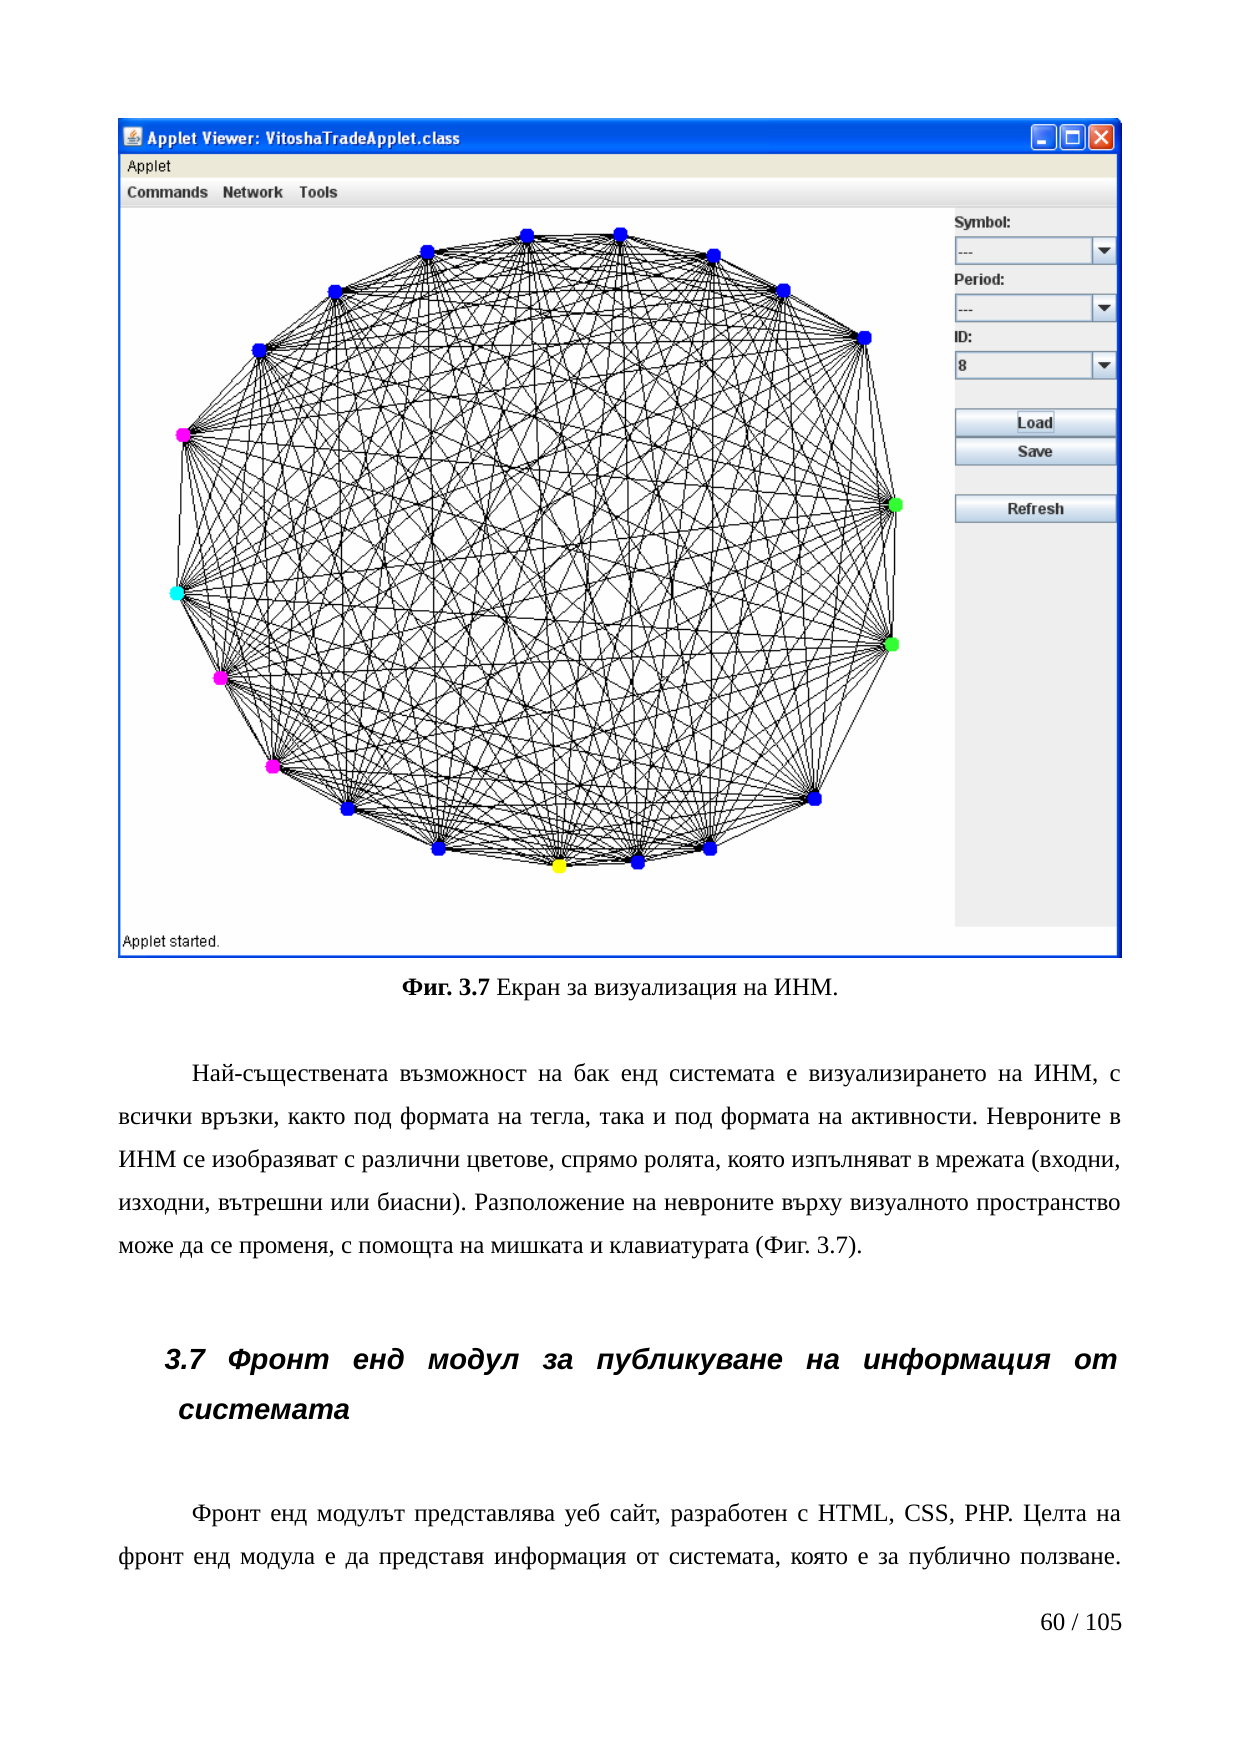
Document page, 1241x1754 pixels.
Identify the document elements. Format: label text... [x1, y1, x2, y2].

text Фиг. 3.7 Екран за визуализация на ИНМ. [118, 958, 1122, 1001]
subtitle 3.7 Фронт енд модул за публикуване на информация от системата [118, 1342, 1122, 1426]
picture [118, 118, 1122, 958]
text Фронт енд модулът представлява уеб сайт, разработен с HTML, CSS, PHP. Целта на фронт енд модула е да представя информация от системата, която е за публично ползване. [118, 1498, 1122, 1570]
text Най-съществената възможност на бак енд системата е визуализирането на ИНМ, с всички връзки, както под формата на тегла, така и под формата на активности. Невроните в ИНМ се изобразяват с различни цветове, спрямо ролята, която изпълняват в мрежата (входни, изходни, вътрешни или биасни). Разположение на невроните върху визуалното пространство може да се променя, с помощта на мишката и клавиатурата (Фиг. 3.7). [118, 1058, 1122, 1259]
